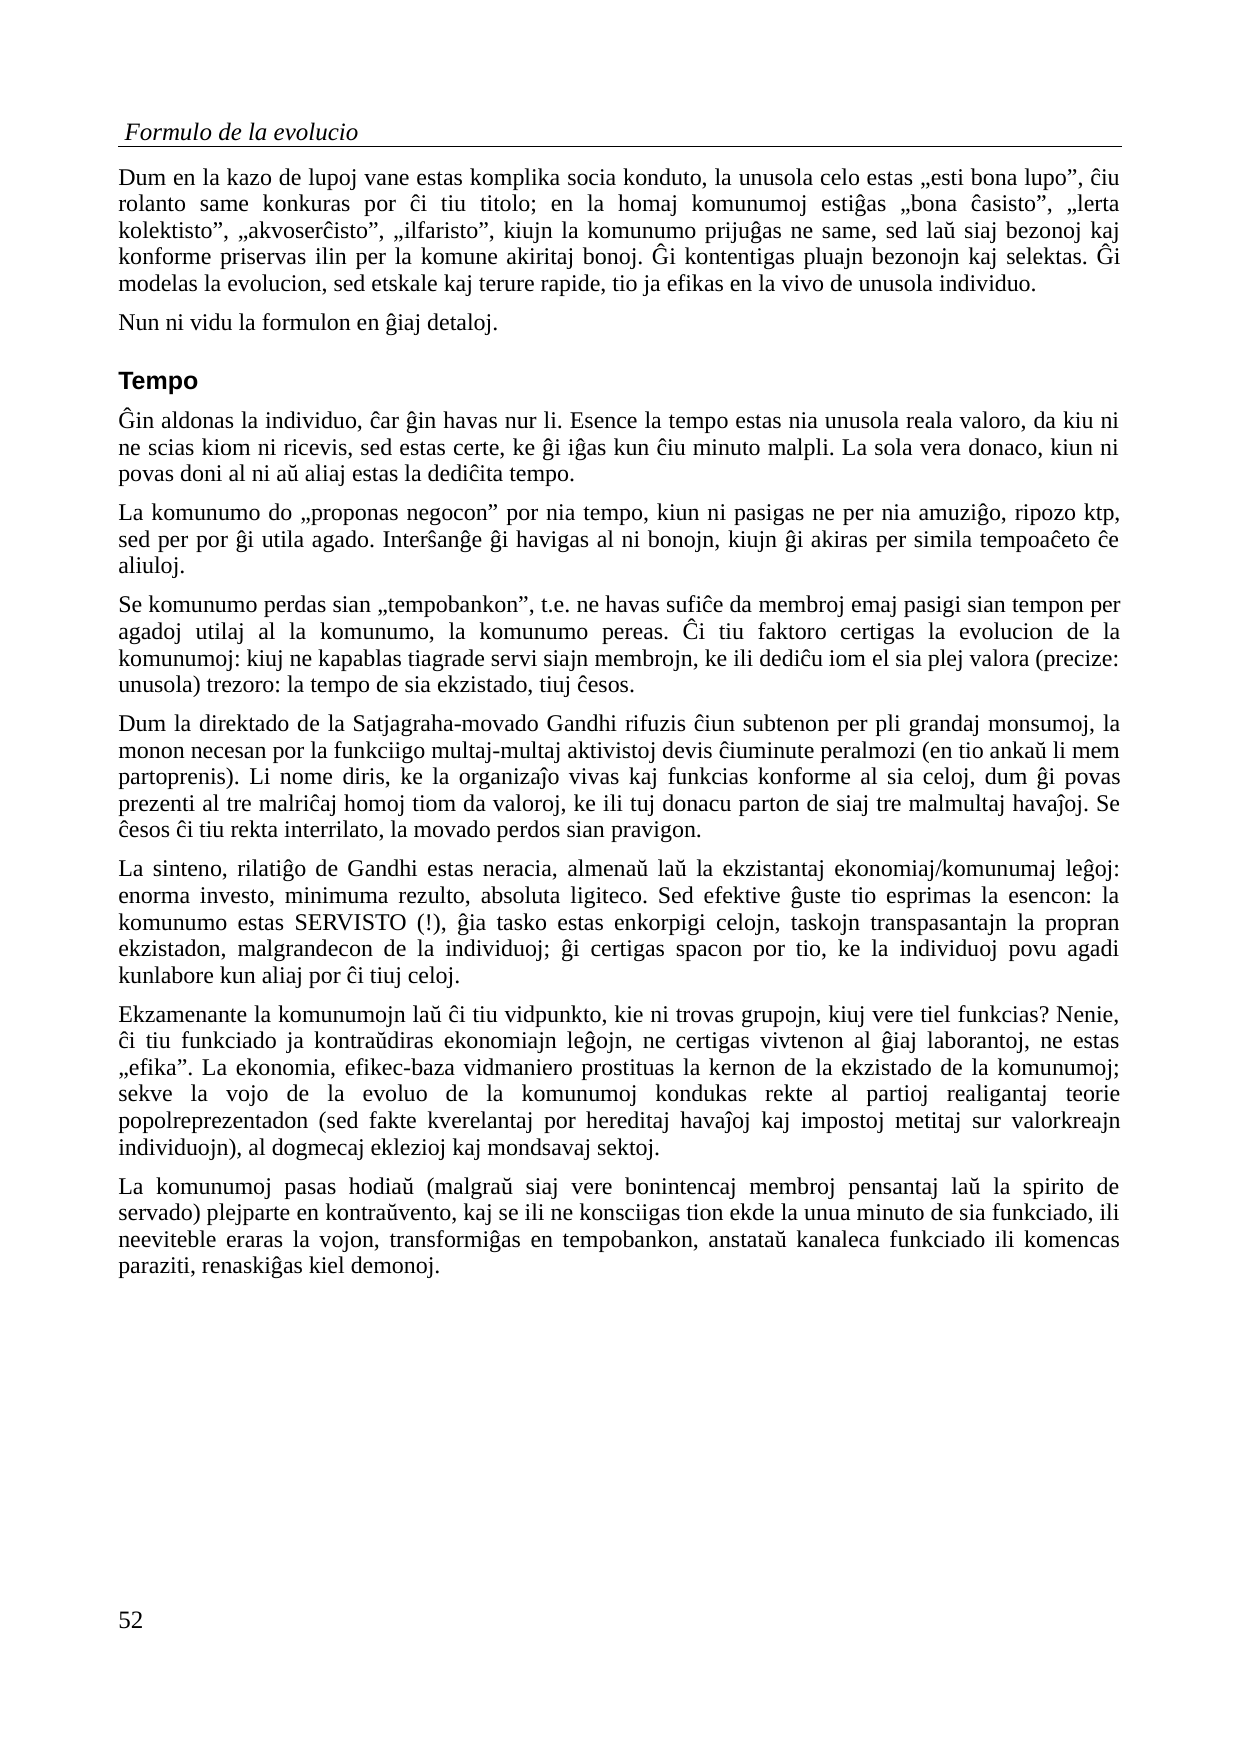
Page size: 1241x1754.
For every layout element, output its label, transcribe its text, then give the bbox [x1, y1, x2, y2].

text Dum la direktado de la Satjagraha-movado Gandhi rifuzis ĉiun subtenon per pli grandaj monsumoj, la monon necesan por la funkciigo multaj-multaj aktivistoj devis ĉiuminute peralmozi (en tio ankaŭ li mem partoprenis). Li nome diris, ke la organizaĵo vivas kaj funkcias konforme al sia celoj, dum ĝi povas prezenti al tre malriĉaj homoj tiom da valoroj, ke ili tuj donacu parton de siaj tre malmultaj havaĵoj. Se ĉesos ĉi tiu rekta interrilato, la movado perdos sian pravigon. [118, 710, 1122, 843]
text Dum en la kazo de lupoj vane estas komplika socia konduto, la unusola celo estas „esti bona lupo”, ĉiu rolanto same konkuras por ĉi tiu titolo; en la homaj komunumoj estiĝas „bona ĉasisto”, „lerta kolektisto”, „akvoserĉisto”, „ilfaristo”, kiujn la komunumo prijuĝas ne same, sed laŭ siaj bezonoj kaj konforme priservas ilin per la komune akiritaj bonoj. Ĝi kontentigas pluajn bezonojn kaj selektas. Ĝi modelas la evolucion, sed etskale kaj terure rapide, tio ja efikas en la vivo de unusola individuo. [118, 164, 1122, 296]
text Ekzamenante la komunumojn laŭ ĉi tiu vidpunkto, kie ni trovas grupojn, kiuj vere tiel funkcias? Nenie, ĉi tiu funkciado ja kontraŭdiras ekonomiajn leĝojn, ne certigas vivtenon al ĝiaj laborantoj, ne estas „efika”. La ekonomia, efikec-baza vidmaniero prostituas la kernon de la ekzistado de la komunumoj; sekve la vojo de la evoluo de la komunumoj kondukas rekte al partioj realigantaj teorie popolreprezentadon (sed fakte kverelantaj por hereditaj havaĵoj kaj impostoj metitaj sur valorkreajn individuojn), al dogmecaj eklezioj kaj mondsavaj sektoj. [118, 1001, 1122, 1160]
subtitle Tempo [118, 367, 1122, 395]
text La sinteno, rilatiĝo de Gandhi estas neracia, almenaŭ laŭ la ekzistantaj ekonomiaj/komunumaj leĝoj: enorma investo, minimuma rezulto, absoluta ligiteco. Sed efektive ĝuste tio esprimas la esencon: la komunumo estas SERVISTO (!), ĝia tasko estas enkorpigi celojn, taskojn transpasantajn la propran ekzistadon, malgrandecon de la individuoj; ĝi certigas spacon por tio, ke la individuoj povu agadi kunlabore kun aliaj por ĉi tiuj celoj. [118, 856, 1122, 988]
text La komunumoj pasas hodiaŭ (malgraŭ siaj vere bonintencaj membroj pensantaj laŭ la spirito de servado) plejparte en kontraŭvento, kaj se ili ne konsciigas tion ekde la unua minuto de sia funkciado, ili neeviteble eraras la vojon, transformiĝas en tempobankon, anstataŭ kanaleca funkciado ili komencas paraziti, renaskiĝas kiel demonoj. [118, 1173, 1122, 1279]
text Se komunumo perdas sian „tempobankon”, t.e. ne havas sufiĉe da membroj emaj pasigi sian tempon per agadoj utilaj al la komunumo, la komunumo pereas. Ĉi tiu faktoro certigas la evolucion de la komunumoj: kiuj ne kapablas tiagrade servi siajn membrojn, ke ili dediĉu iom el sia plej valora (precize: unusola) trezoro: la tempo de sia ekzistado, tiuj ĉesos. [118, 592, 1122, 698]
text Nun ni vidu la formulon en ĝiaj detaloj. [118, 309, 1122, 336]
text La komunumo do „proponas negocon” por nia tempo, kiun ni pasigas ne per nia amuziĝo, ripozo ktp, sed per por ĝi utila agado. Interŝanĝe ĝi havigas al ni bonojn, kiujn ĝi akiras per simila tempoaĉeto ĉe aliuloj. [118, 499, 1122, 579]
text Ĝin aldonas la individuo, ĉar ĝin havas nur li. Esence la tempo estas nia unusola reala valoro, da kiu ni ne scias kiom ni ricevis, sed estas certe, ke ĝi iĝas kun ĉiu minuto malpli. La sola vera donaco, kiun ni povas doni al ni aŭ aliaj estas la dediĉita tempo. [118, 407, 1122, 487]
